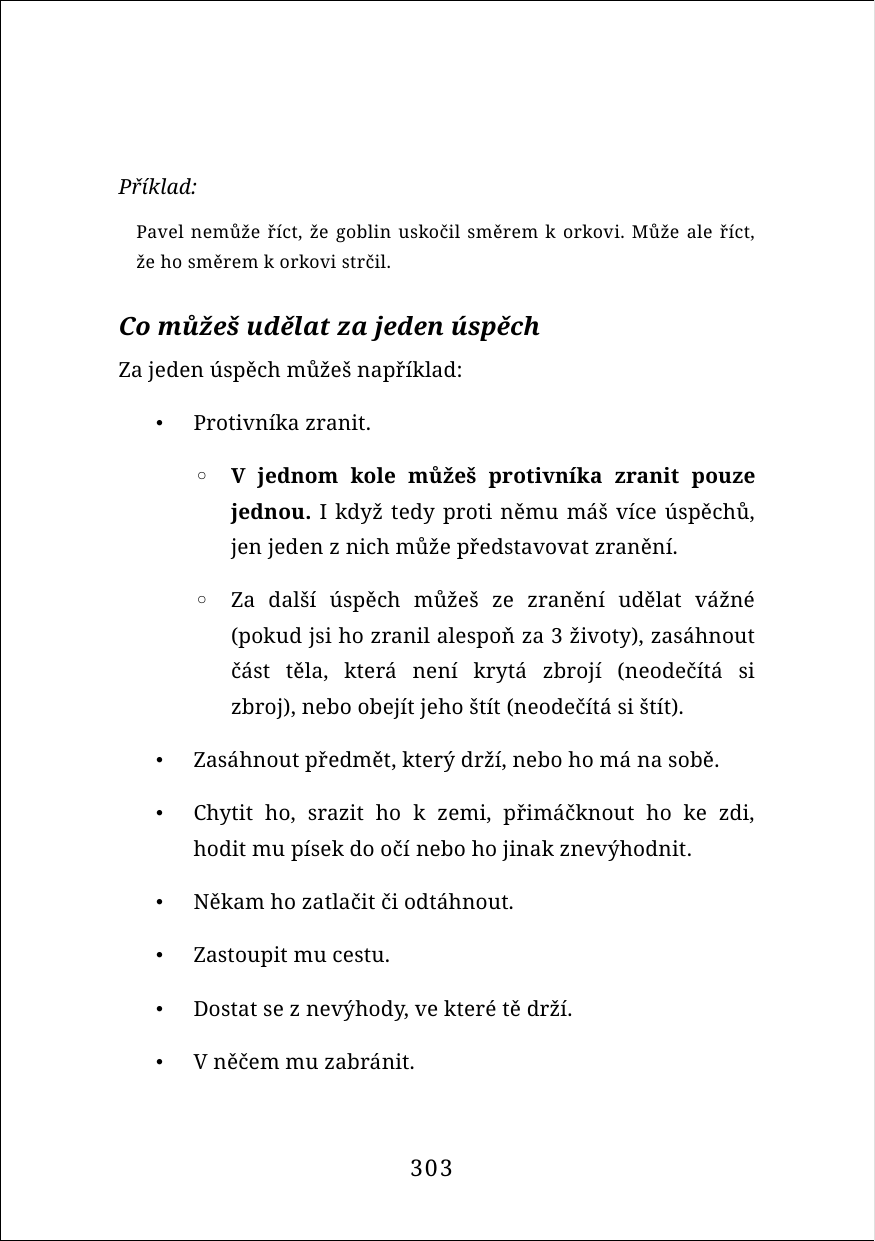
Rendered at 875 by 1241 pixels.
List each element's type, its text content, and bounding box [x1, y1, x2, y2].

list Protivníka zranit. [156, 408, 756, 436]
list Dostat se z nevýhody, ve které tě drží. [156, 994, 756, 1022]
list Za další úspěch můžeš ze zranění udělat vážné (pokud jsi ho zranil alespoň za 3 životy), zasáhnout část těla, která není krytá zbrojí (neodečítá si zbroj), nebo obejít jeho štít (neodečítá si štít). [193, 586, 756, 721]
list Zastoupit mu cestu. [156, 941, 756, 969]
list Zasáhnout předmět, který drží, nebo ho má na sobě. [156, 745, 756, 774]
list V něčem mu zabránit. [156, 1047, 756, 1075]
text Pavel nemůže říct, že goblin uskočil směrem k orkovi. Může ale říct, že ho směrem k orkovi strčil. [136, 219, 756, 273]
list V jednom kole můžeš protivníka zranit pouze jednou. I když tedy proti němu máš více úspěchů, jen jeden z nich může představovat zranění. [193, 461, 756, 561]
text Příklad: [118, 172, 756, 200]
text Za jeden úspěch můžeš například: [118, 355, 756, 383]
subtitle Co můžeš udělat za jeden úspěch [118, 309, 756, 343]
list Chytit ho, srazit ho k zemi, přimáčknout ho ke zdi, hodit mu písek do očí nebo ho jinak znevýhodnit. [156, 798, 756, 862]
list Někam ho zatlačit či odtáhnout. [156, 887, 756, 916]
